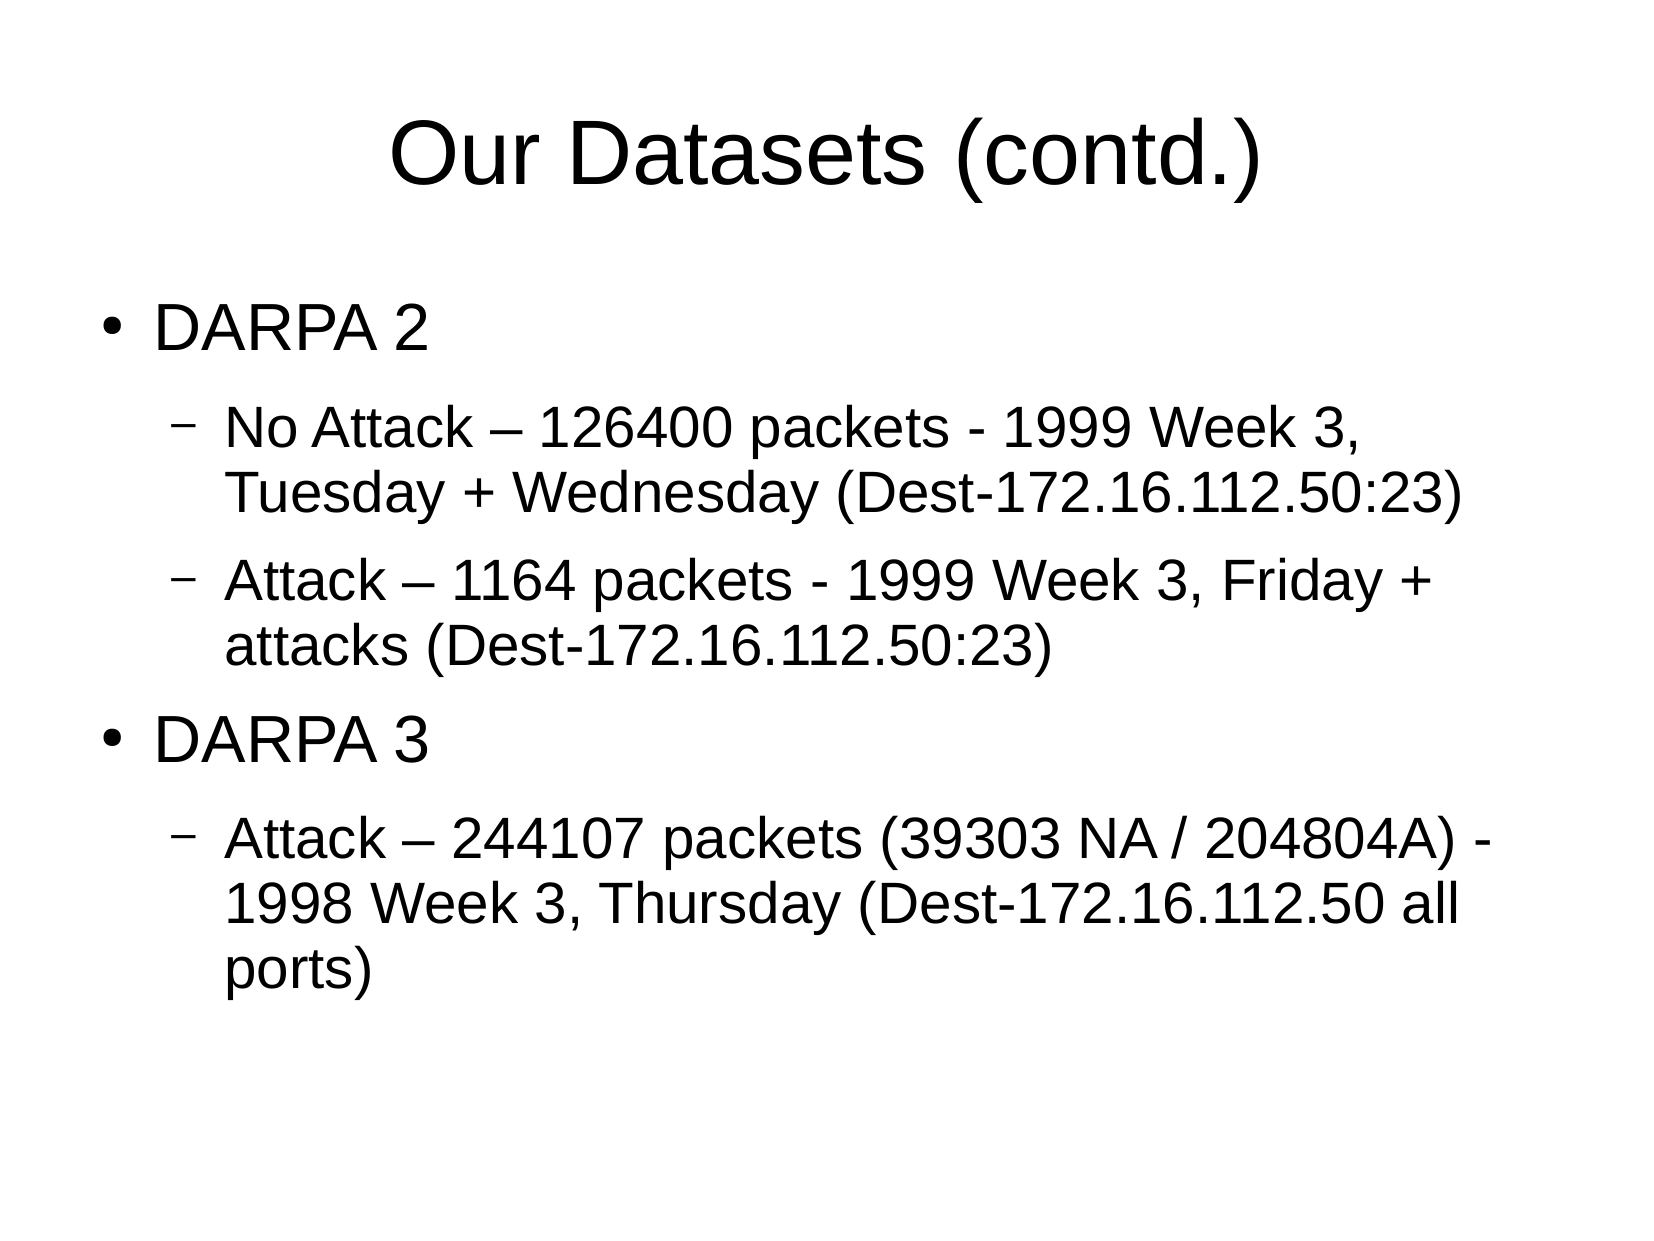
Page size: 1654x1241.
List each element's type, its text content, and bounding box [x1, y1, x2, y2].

title Our Datasets (contd.) [82, 49, 1571, 257]
list DARPA 2 No Attack – 126400 packets - 1999 Week 3, Tuesday + Wednesday (Dest-172.16.112.50:23) Attack – 1164 packets - 1999 Week 3, Friday + attacks (Dest-172.16.112.50:23) DARPA 3 Attack – 244107 packets (39303 NA / 204804A) - 1998 Week 3, Thursday (Dest-172.16.112.50 all ports) [82, 290, 1571, 1010]
